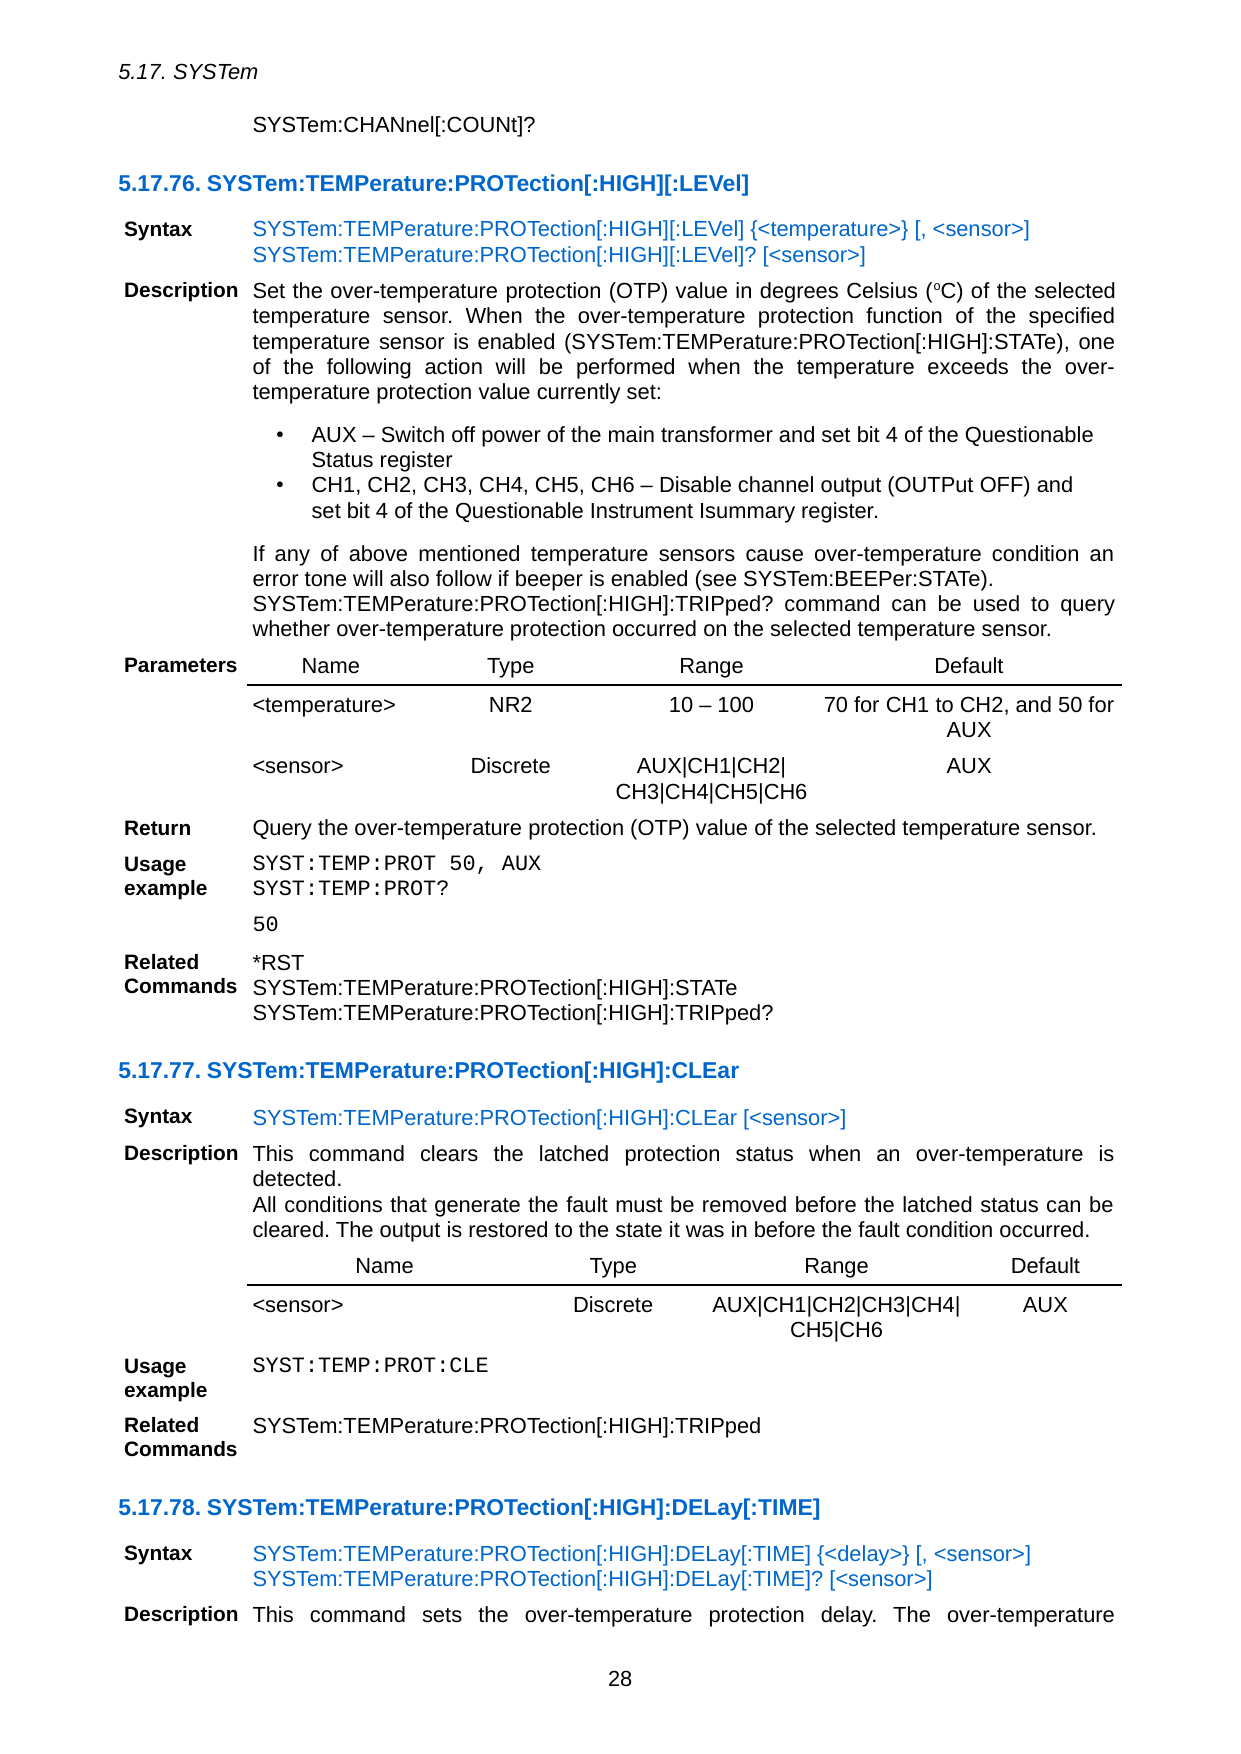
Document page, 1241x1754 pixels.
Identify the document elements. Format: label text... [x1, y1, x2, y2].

table_cell <sensor> [247, 748, 414, 809]
table_cell Description [118, 1597, 247, 1633]
table_cell Type [414, 647, 607, 684]
table_header SYSTem:TEMPerature:PROTection[:HIGH][:LEVel] {<temperature>} [, <sensor>] SYSTem:TEMPerature:PROTection[:HIGH][:LEVel]? [<sensor>] [247, 211, 1122, 272]
subtitle SYSTem:TEMPerature:PROTection[:HIGH]:CLEar [118, 1057, 1122, 1084]
table_cell Set the over-temperature protection (OTP) value in degrees Celsius (oC) of the selected temperature sensor. When the over-temperature protection function of the specified temperature sensor is enabled (SYSTem:TEMPerature:PROTection[:HIGH]:STATe), one of the following action will be performed when the temperature exceeds the over-temperature protection value currently set: AUX – Switch off power of the main transformer and set bit 4 of the Questionable Status register CH1, CH2, CH3, CH4, CH5, CH6 – Disable channel output (OUTPut OFF) and set bit 4 of the Questionable Instrument Isummary register. If any of above mentioned temperature sensors cause over-temperature condition an error tone will also follow if beeper is enabled (see SYSTem:BEEPer:STATe). SYSTem:TEMPerature:PROTection[:HIGH]:TRIPped? command can be used to query whether over-temperature protection occurred on the selected temperature sensor. [247, 273, 1122, 647]
table_cell Default [969, 1248, 1122, 1284]
table_cell Description [118, 1135, 247, 1248]
table_cell <sensor> [247, 1286, 522, 1348]
table_header Syntax [118, 211, 247, 272]
table_cell Related Commands [118, 944, 247, 1031]
table_cell 70 for CH1 to CH2, and 50 for AUX [816, 686, 1122, 748]
table_cell SYST:TEMP:PROT:CLE [247, 1348, 1122, 1408]
table_cell AUX|CH1|CH2|CH3|CH4|CH5|CH6 [607, 748, 816, 809]
table_cell [118, 106, 247, 143]
table_cell Discrete [414, 748, 607, 809]
table_cell AUX [816, 748, 1122, 809]
table_cell Type [522, 1248, 704, 1284]
table_header Syntax [118, 1535, 247, 1597]
table_cell Query the over-temperature protection (OTP) value of the selected temperature sensor. [247, 810, 1122, 846]
table_cell NR2 [414, 686, 607, 748]
table_cell SYSTem:CHANnel[:COUNt]? [247, 106, 1122, 143]
table_cell Return [118, 810, 247, 846]
subtitle SYSTem:TEMPerature:PROTection[:HIGH][:LEVel] [118, 169, 1122, 196]
table_cell SYST:TEMP:PROT 50, AUX SYST:TEMP:PROT? 50 [247, 846, 1122, 944]
table_cell This command clears the latched protection status when an over-temperature is detected. All conditions that generate the fault must be removed before the latched status can be cleared. The output is restored to the state it was in before the fault condition occurred. [247, 1135, 1122, 1248]
table_cell Parameters [118, 647, 247, 809]
table_cell Range [704, 1248, 969, 1284]
table_cell Name [247, 1248, 522, 1284]
table_cell 10 – 100 [607, 686, 816, 748]
table_header Syntax [118, 1099, 247, 1135]
table_cell Related Commands [118, 1408, 247, 1467]
table_cell Description [118, 273, 247, 647]
table_cell Discrete [522, 1286, 704, 1348]
table_cell AUX [969, 1286, 1122, 1348]
table_cell AUX|CH1|CH2|CH3|CH4|CH5|CH6 [704, 1286, 969, 1348]
table_cell SYSTem:TEMPerature:PROTection[:HIGH]:TRIPped [247, 1408, 1122, 1467]
table_cell [118, 1248, 247, 1348]
table_cell Usage example [118, 846, 247, 944]
table_header SYSTem:TEMPerature:PROTection[:HIGH]:CLEar [<sensor>] [247, 1099, 1122, 1135]
subtitle SYSTem:TEMPerature:PROTection[:HIGH]:DELay[:TIME] [118, 1493, 1122, 1520]
table_cell Default [816, 647, 1122, 684]
table_header SYSTem:TEMPerature:PROTection[:HIGH]:DELay[:TIME] {<delay>} [, <sensor>] SYSTem:TEMPerature:PROTection[:HIGH]:DELay[:TIME]? [<sensor>] [247, 1535, 1122, 1597]
table_cell <temperature> [247, 686, 414, 748]
table_cell Name [247, 647, 414, 684]
table_cell *RST SYSTem:TEMPerature:PROTection[:HIGH]:STATe SYSTem:TEMPerature:PROTection[:HIGH]:TRIPped? [247, 944, 1122, 1031]
table_cell This command sets the over-temperature protection delay. The over-temperature [247, 1597, 1122, 1633]
table_cell Range [607, 647, 816, 684]
table_cell Usage example [118, 1348, 247, 1408]
